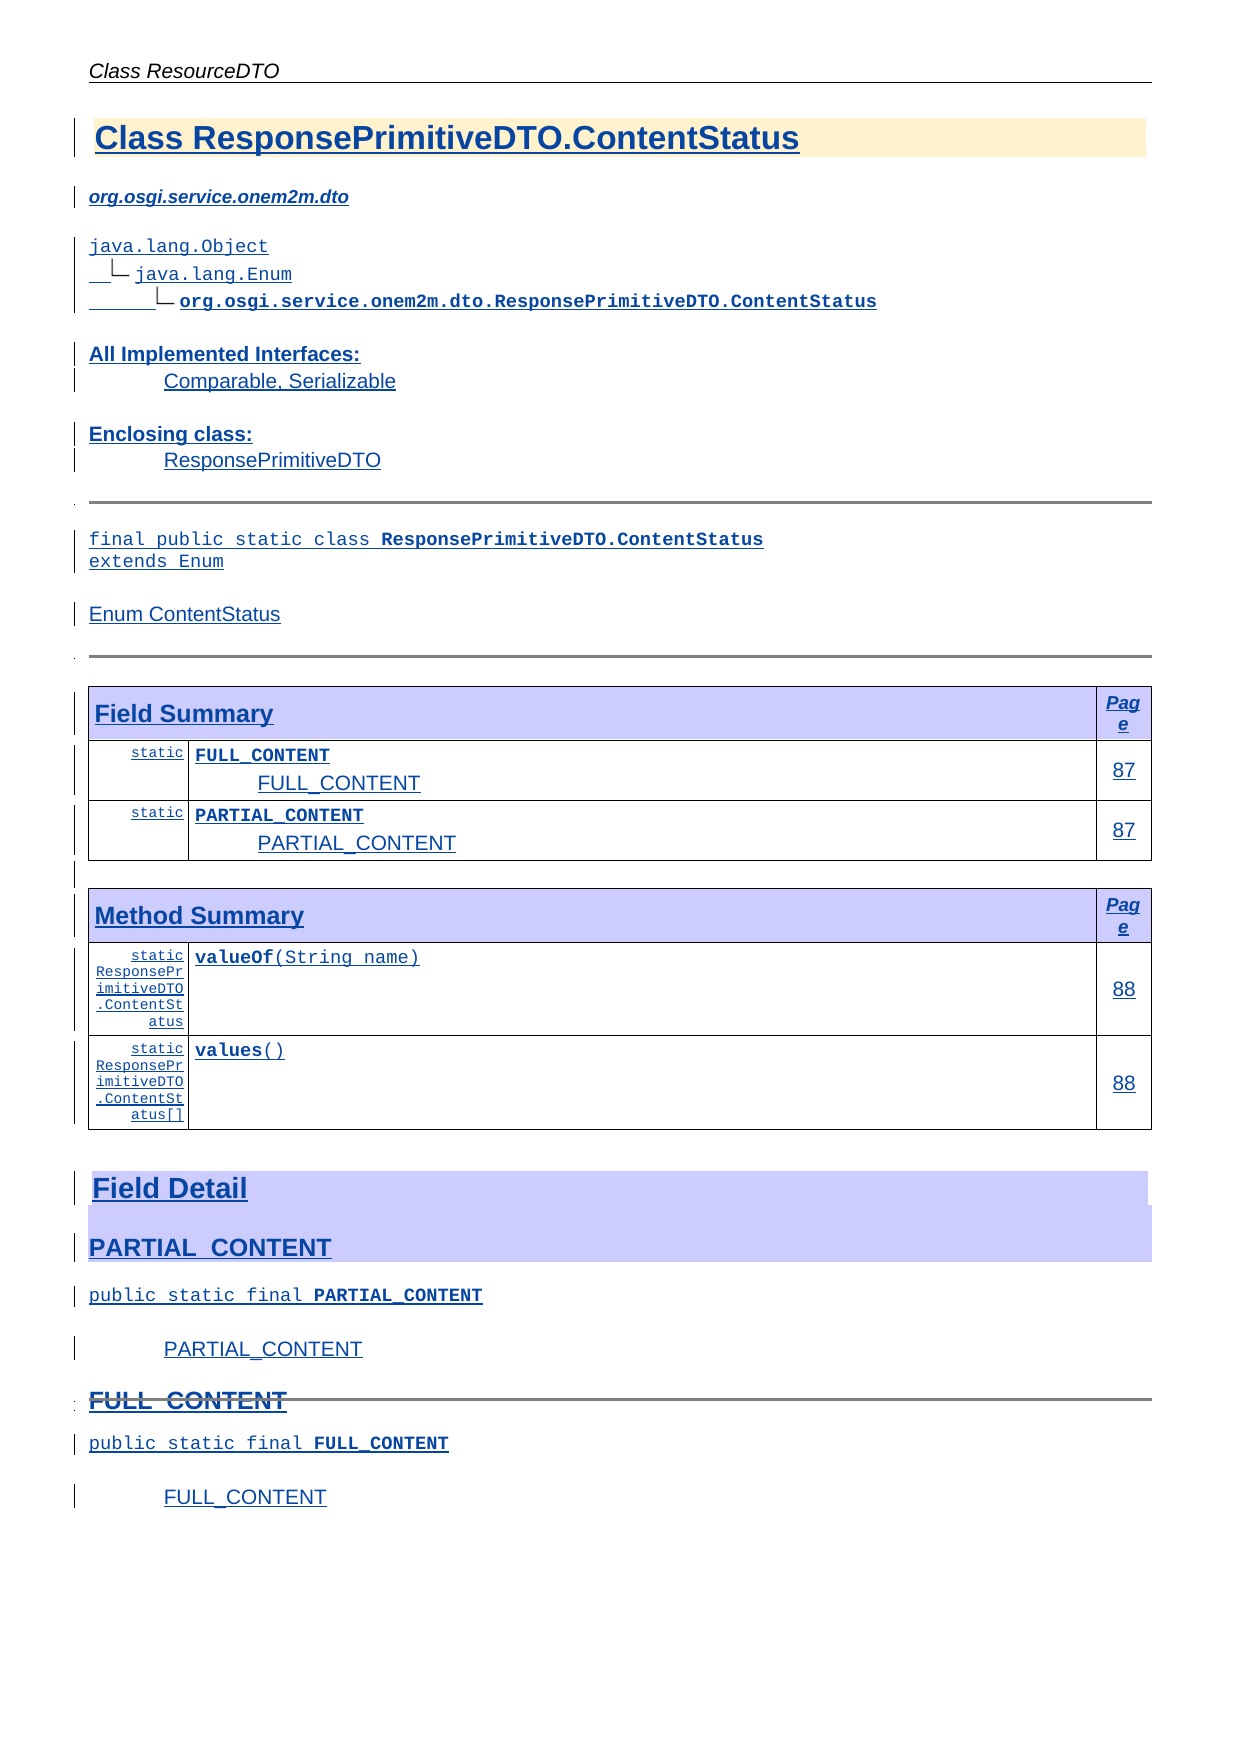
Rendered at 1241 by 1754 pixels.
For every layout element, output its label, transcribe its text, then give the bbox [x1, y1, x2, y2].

table_header Page [1097, 687, 1151, 739]
table_header Page [1097, 889, 1151, 942]
table_cell PARTIAL_CONTENT PARTIAL_CONTENT [189, 801, 1096, 859]
table_header Method Summary [89, 889, 1096, 942]
table_cell static ResponsePrimitiveDTO.ContentStatus[] [89, 1036, 188, 1129]
text FULL_CONTENT [163, 1484, 1152, 1508]
text org.osgi.service.onem2m.dto [88, 186, 1152, 208]
table_cell 87 [1097, 943, 1151, 1035]
text java.lang.Object [88, 237, 1152, 258]
table_cell static [89, 741, 188, 799]
text org.osgi.service.onem2m.dto.ResponsePrimitiveDTO.ContentStatus [88, 286, 1152, 313]
subtitle All Implemented Interfaces: [88, 342, 1152, 366]
table_cell 86 [1097, 741, 1151, 799]
text Enum ContentStatus [88, 602, 1152, 626]
text final public static class ResponsePrimitiveDTO.ContentStatus [88, 530, 1152, 551]
text Comparable, Serializable [163, 368, 1152, 392]
subtitle PARTIAL_CONTENT [88, 1233, 1152, 1262]
text public static final FULL_CONTENT [88, 1434, 1152, 1455]
table_cell values() [189, 1036, 1096, 1129]
table_cell 86 [1097, 801, 1151, 859]
table_cell valueOf(String name) [189, 943, 1096, 1035]
table_header Field Summary [89, 687, 1096, 739]
text java.lang.Enum [88, 258, 1152, 286]
table_cell 87 [1097, 1036, 1151, 1129]
table_cell FULL_CONTENT FULL_CONTENT [189, 741, 1096, 799]
subtitle Field Detail [92, 1171, 1148, 1205]
picture [111, 258, 135, 280]
subtitle Class ResponsePrimitiveDTO.ContentStatus [94, 118, 1146, 157]
subtitle Enclosing class: [88, 422, 1152, 446]
text ResponsePrimitiveDTO [163, 448, 1152, 472]
picture [156, 285, 180, 308]
text extends Enum [88, 551, 1152, 573]
text PARTIAL_CONTENT [163, 1336, 1152, 1360]
table_cell static [89, 801, 188, 859]
table_cell static ResponsePrimitiveDTO.ContentStatus [89, 943, 188, 1035]
text public static final PARTIAL_CONTENT [88, 1286, 1152, 1307]
